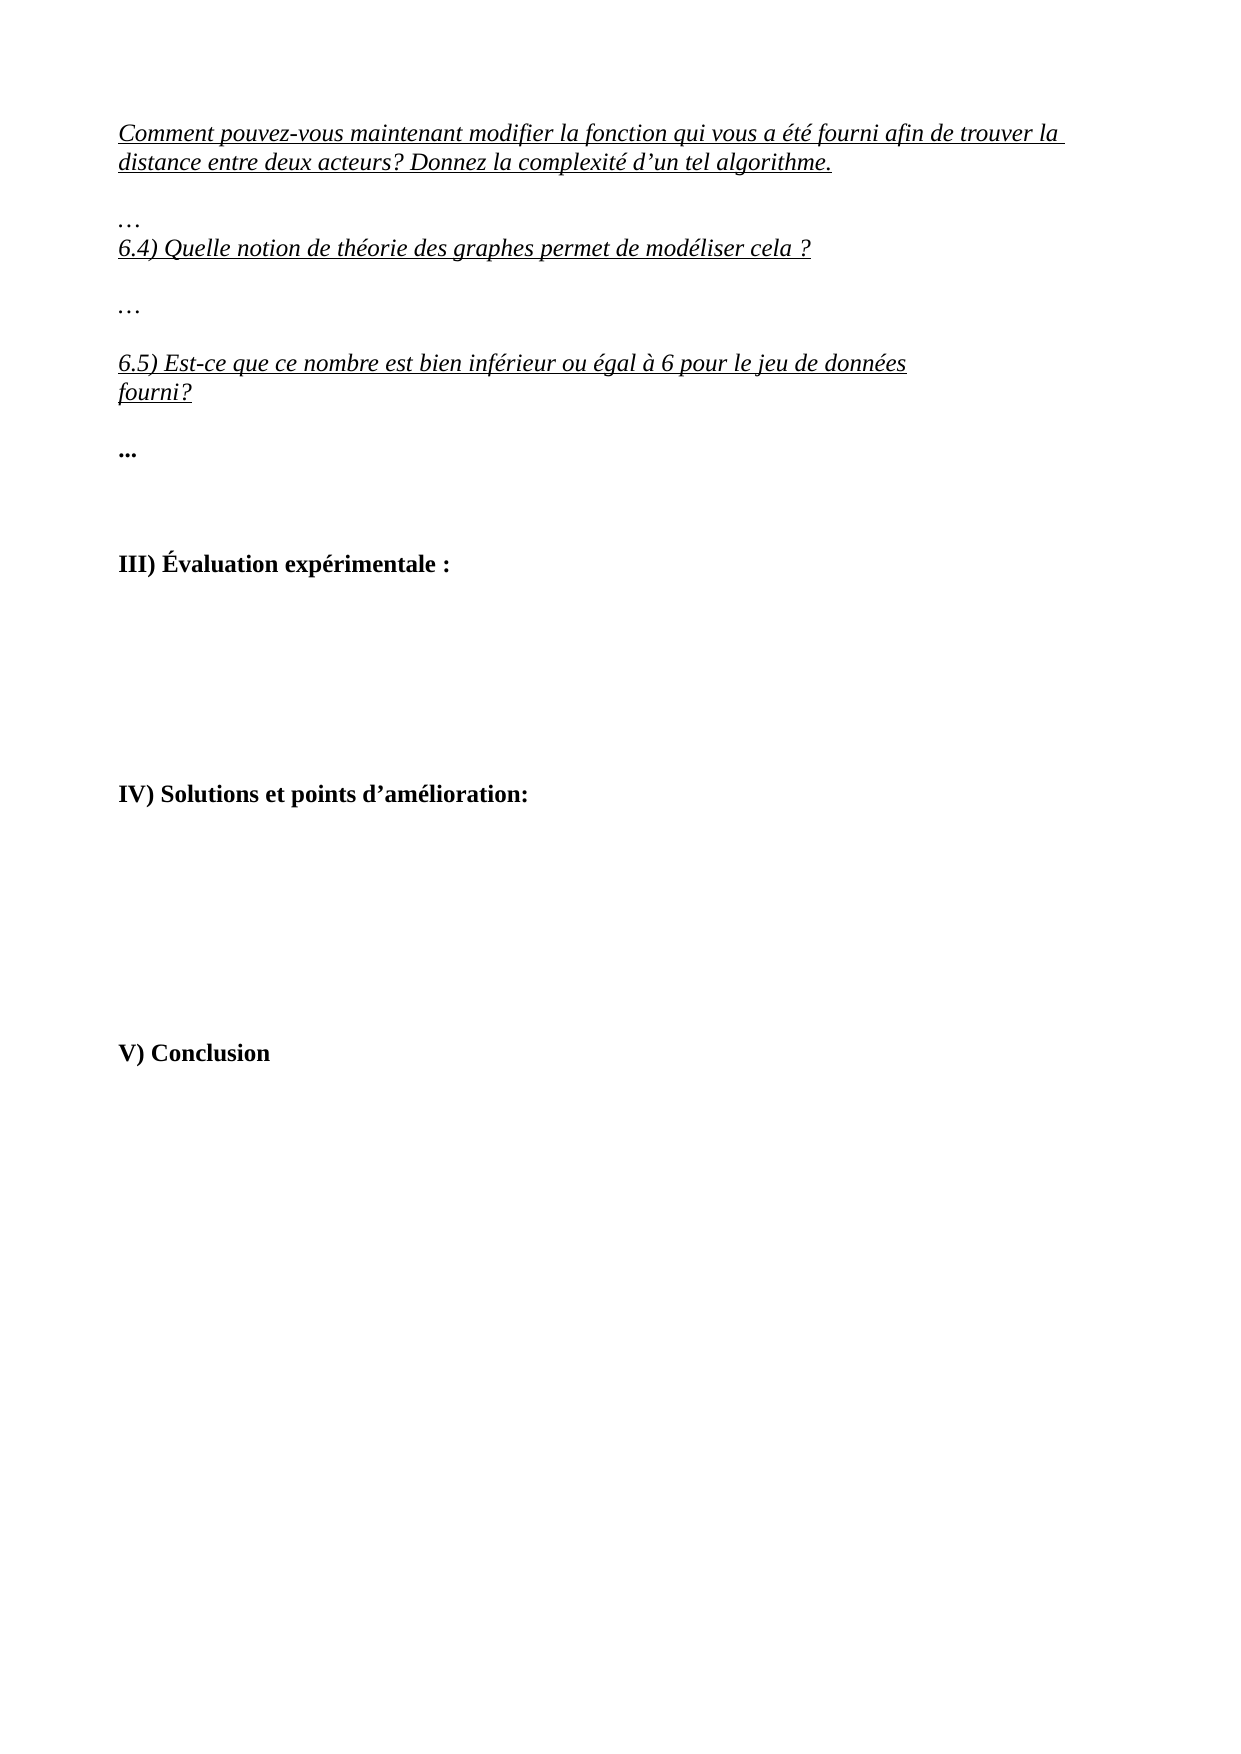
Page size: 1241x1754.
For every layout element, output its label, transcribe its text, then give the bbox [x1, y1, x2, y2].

text Comment pouvez-vous maintenant modifier la fonction qui vous a été fourni afin de trouver la distance entre deux acteurs? Donnez la complexité d’un tel algorithme. [118, 118, 1122, 176]
text ... [118, 434, 1122, 463]
text IV) Solutions et points d’amélioration: [118, 779, 1122, 808]
text fourni? [118, 377, 1122, 406]
text … [118, 204, 1122, 233]
text 6.5) Est-ce que ce nombre est bien inférieur ou égal à 6 pour le jeu de données [118, 348, 1122, 377]
text V) Conclusion [118, 1038, 1122, 1067]
text … [118, 291, 1122, 319]
text III) Évaluation expérimentale : [118, 549, 1122, 578]
text 6.4) Quelle notion de théorie des graphes permet de modéliser cela ? [118, 233, 1122, 262]
